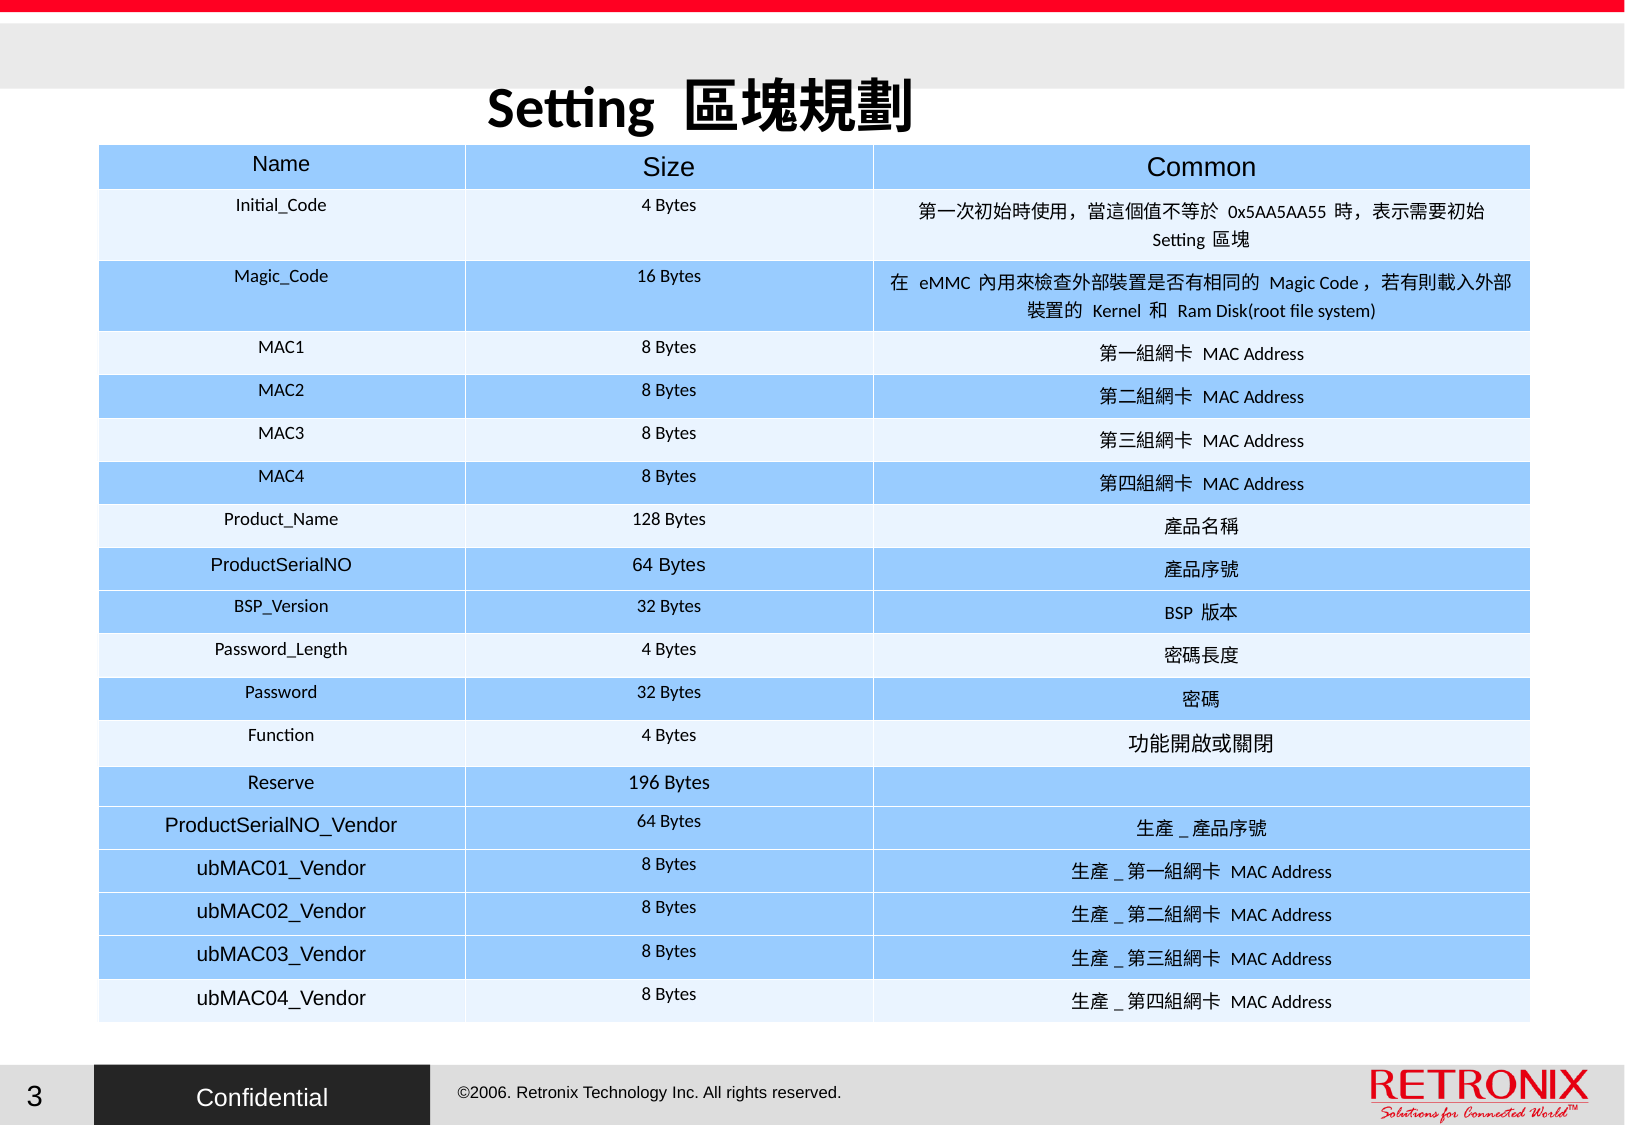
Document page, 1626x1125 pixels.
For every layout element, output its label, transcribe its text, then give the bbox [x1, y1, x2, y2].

table_cell 4 Bytes [466, 190, 873, 260]
table_cell 8 Bytes [466, 332, 873, 374]
table_cell 128 Bytes [466, 505, 873, 547]
table_cell 生產_第一組網卡 MAC Address [874, 850, 1530, 892]
table_cell Product_Name [99, 505, 465, 547]
table_cell 4 Bytes [466, 721, 873, 766]
table_cell ubMAC03_Vendor [99, 936, 465, 979]
table_cell ubMAC01_Vendor [99, 850, 465, 892]
table_cell 8 Bytes [466, 980, 873, 1022]
table_cell Magic_Code [99, 261, 465, 331]
table_cell BSP 版本 [874, 591, 1530, 633]
table_cell 8 Bytes [466, 893, 873, 935]
table_header Name [99, 145, 465, 189]
table_cell Reserve [99, 767, 465, 806]
table_cell 生產_第四組網卡 MAC Address [874, 980, 1530, 1022]
table_cell 196 Bytes [466, 767, 873, 806]
table_cell ProductSerialNO_Vendor [99, 807, 465, 849]
table_cell 64 Bytes [466, 548, 873, 590]
table_cell 8 Bytes [466, 850, 873, 892]
table_header Size [466, 145, 873, 189]
table_cell ProductSerialNO [99, 548, 465, 590]
table_cell MAC2 [99, 375, 465, 418]
table_header Common [874, 145, 1530, 189]
table_cell 16 Bytes [466, 261, 873, 331]
table_cell Function [99, 721, 465, 766]
table_cell BSP_Version [99, 591, 465, 633]
table_cell 64 Bytes [466, 807, 873, 849]
table_cell [874, 767, 1530, 806]
table_cell Password [99, 678, 465, 720]
table_cell 8 Bytes [466, 936, 873, 979]
table_cell 第三組網卡 MAC Address [874, 419, 1530, 461]
table_cell ubMAC04_Vendor [99, 980, 465, 1022]
table_cell 密碼長度 [874, 634, 1530, 677]
table_cell MAC1 [99, 332, 465, 374]
table_cell 第四組網卡 MAC Address [874, 462, 1530, 504]
table_cell 產品名稱 [874, 505, 1530, 547]
table_cell 產品序號 [874, 548, 1530, 590]
table_cell 生產_第二組網卡 MAC Address [874, 893, 1530, 935]
table_cell 在 eMMC 內用來檢查外部裝置是否有相同的 Magic Code，若有則載入外部裝置的 Kernel 和 Ram Disk(root file system) [874, 261, 1530, 331]
table_cell 功能開啟或關閉 [874, 721, 1530, 766]
table_cell MAC3 [99, 419, 465, 461]
table_cell 密碼 [874, 678, 1530, 720]
table_cell 32 Bytes [466, 591, 873, 633]
table_cell 8 Bytes [466, 419, 873, 461]
table_cell 第二組網卡 MAC Address [874, 375, 1530, 418]
table_cell 第一組網卡 MAC Address [874, 332, 1530, 374]
table_cell 第一次初始時使用，當這個值不等於 0x5AA5AA55 時，表示需要初始 Setting 區塊 [874, 190, 1530, 260]
table_cell Initial_Code [99, 190, 465, 260]
table_cell MAC4 [99, 462, 465, 504]
table_cell 生產_產品序號 [874, 807, 1530, 849]
table_cell ubMAC02_Vendor [99, 893, 465, 935]
table_cell 8 Bytes [466, 462, 873, 504]
table_cell Password_Length [99, 634, 465, 677]
table_cell 32 Bytes [466, 678, 873, 720]
table_cell 8 Bytes [466, 375, 873, 418]
table_cell 生產_第三組網卡 MAC Address [874, 936, 1530, 979]
picture [1367, 1067, 1592, 1125]
table_cell 4 Bytes [466, 634, 873, 677]
text_box Setting 區塊規劃 [487, 40, 1148, 144]
text_box [11, 1070, 100, 1116]
